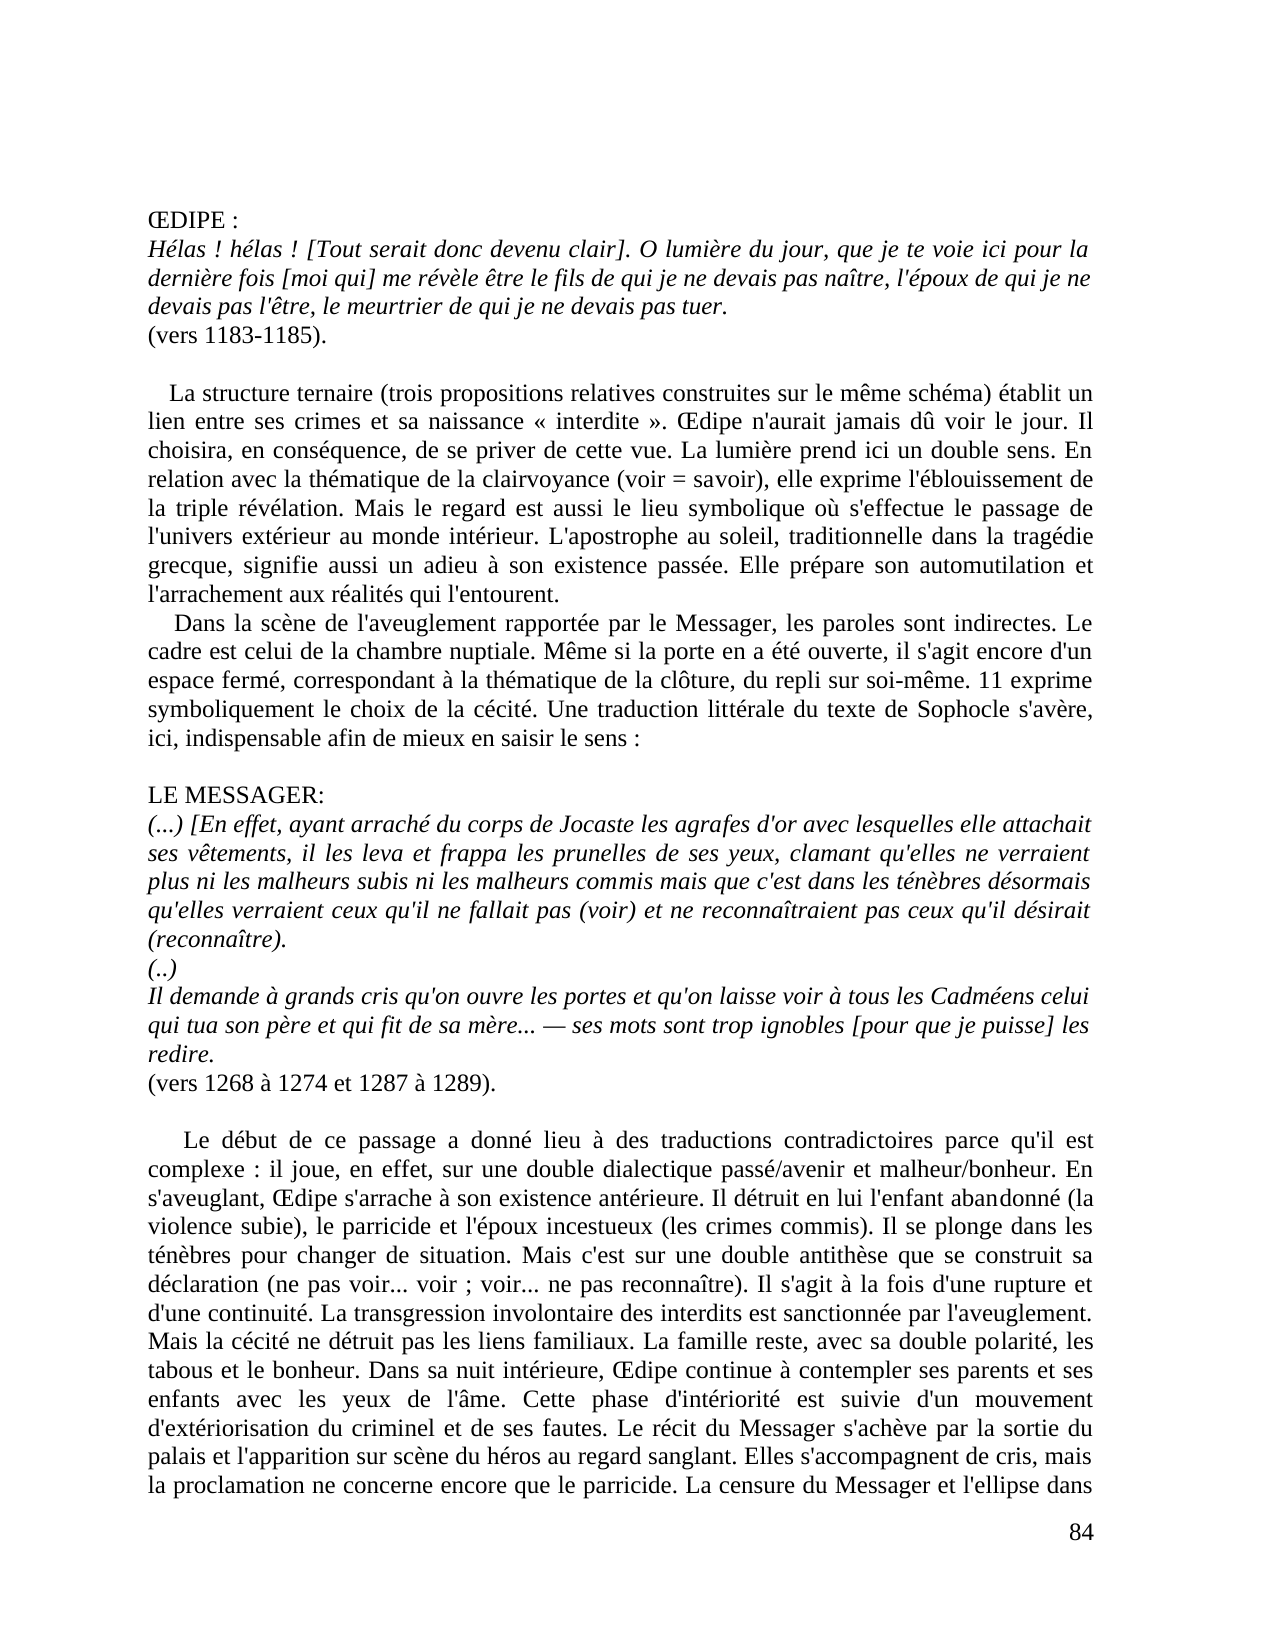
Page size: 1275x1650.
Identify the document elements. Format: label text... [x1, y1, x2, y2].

text (vers 1268 à 1274 et 1287 à 1289). [148, 1068, 1094, 1096]
text Il demande à grands cris qu'on ouvre les portes et qu'on laisse voir à tous les Cadméens celui qui tua son père et qui fit de sa mère... — ses mots sont trop ignobles [pour que je puisse] les redire. [148, 981, 1094, 1068]
text (...) [En effet, ayant arraché du corps de Jocaste les agra­fes d'or avec lesquelles elle attachait ses vêtements, il les leva et frappa les prunelles de ses yeux, clamant qu'elles ne verraient plus ni les malheurs subis ni les malheurs com­mis mais que c'est dans les ténèbres désormais qu'elles verraient ceux qu'il ne fallait pas (voir) et ne reconnaîtraient pas ceux qu'il désirait (reconnaître). [148, 809, 1094, 953]
text LE MESSAGER: [148, 780, 1094, 809]
text Hélas ! hélas ! [Tout serait donc devenu clair]. O lumière du jour, que je te voie ici pour la dernière fois [moi qui] me révèle être le fils de qui je ne devais pas naître, l'époux de qui je ne devais pas l'être, le meurtrier de qui je ne devais pas tuer. [148, 234, 1094, 320]
text La structure ternaire (trois propositions relatives construites sur le même schéma) établit un lien entre ses crimes et sa naissance « in­terdite ». Œdipe n'aurait jamais dû voir le jour. Il choisira, en consé­quence, de se priver de cette vue. La lumière prend ici un double sens. En relation avec la thématique de la clairvoyance (voir = sa­voir), elle exprime l'éblouissement de la triple révélation. Mais le regard est aussi le lieu symbolique où s'effectue le passage de l'uni­vers extérieur au monde intérieur. L'apostrophe au soleil, tradition­nelle dans la tragédie grecque, signifie aussi un adieu à son exis­tence passée. Elle prépare son automutilation et l'arrachement aux réalités qui l'entourent. [148, 378, 1094, 608]
text (vers 1183-1185). [148, 320, 1094, 349]
text (..) [148, 953, 1094, 981]
text Le début de ce passage a donné lieu à des traductions contradic­toires parce qu'il est complexe : il joue, en effet, sur une double dialectique passé/avenir et malheur/bonheur. En s'aveuglant, Œdipe s'arrache à son existence antérieure. Il détruit en lui l'enfant aban­donné (la violence subie), le parricide et l'époux incestueux (les crimes commis). Il se plonge dans les ténèbres pour changer de situation. Mais c'est sur une double antithèse que se construit sa déclaration (ne pas voir... voir ; voir... ne pas reconnaître). Il s'agit à la fois d'une rupture et d'une continuité. La transgression involontaire des interdits est sanctionnée par l'aveuglement. Mais la cécité ne détruit pas les liens familiaux. La famille reste, avec sa double po­larité, les tabous et le bonheur. Dans sa nuit intérieure, Œdipe con­tinue à contempler ses parents et ses enfants avec les yeux de l'âme. Cette phase d'intériorité est suivie d'un mouvement d'extériorisation du criminel et de ses fautes. Le récit du Messager s'achève par la sortie du palais et l'apparition sur scène du héros au regard sanglant. Elles s'accompagnent de cris, mais la proclamation ne concerne encore que le parricide. La censure du Messager et l'ellipse dans [148, 1125, 1094, 1499]
text Dans la scène de l'aveuglement rapportée par le Messager, les paroles sont indirectes. Le cadre est celui de la chambre nuptiale. Même si la porte en a été ouverte, il s'agit encore d'un espace fermé, correspondant à la thématique de la clôture, du repli sur soi-même. 11 exprime symboliquement le choix de la cécité. Une traduction lit­térale du texte de Sophocle s'avère, ici, indispensable afin de mieux en saisir le sens : [148, 608, 1094, 751]
text ŒDIPE : [148, 205, 1094, 234]
